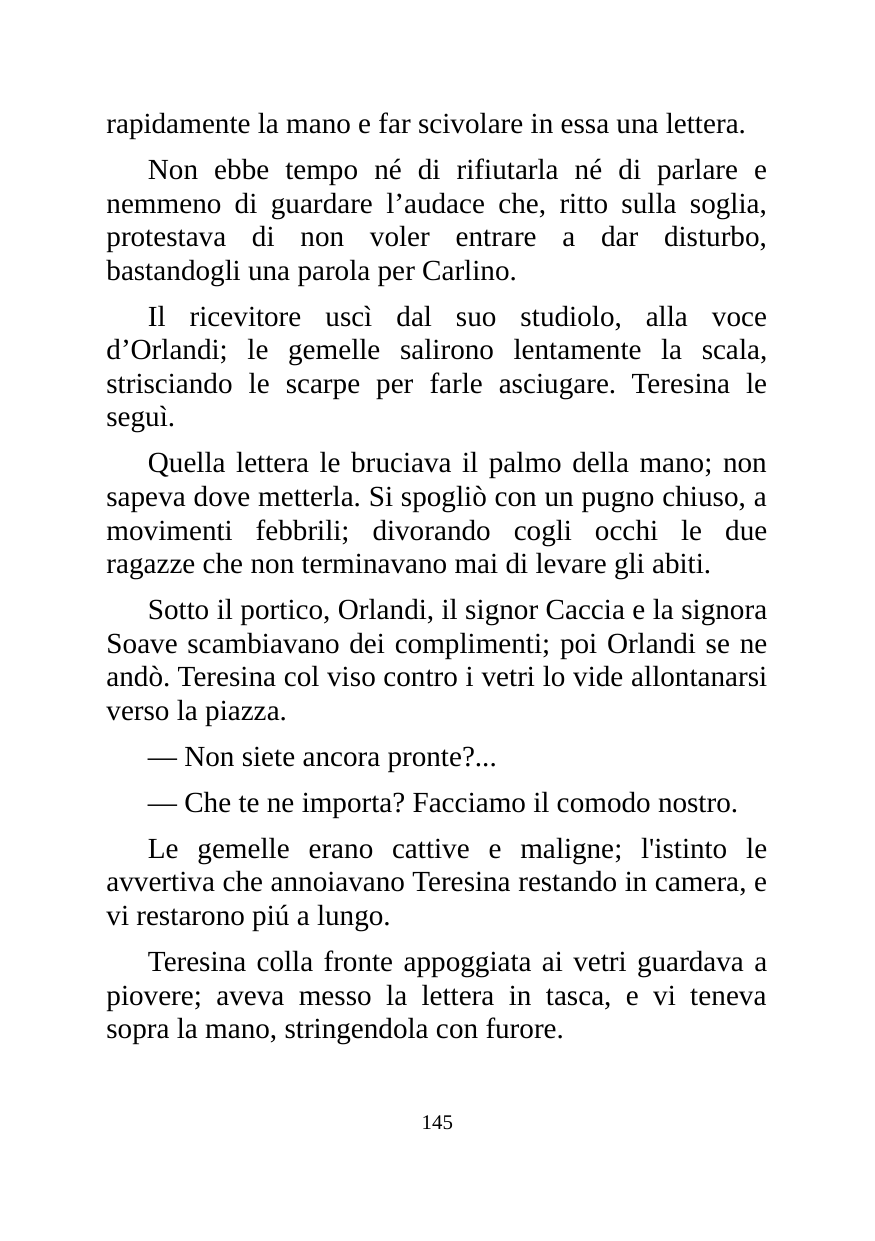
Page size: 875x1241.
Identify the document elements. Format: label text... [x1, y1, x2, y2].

text Sotto il portico, Orlandi, il signor Caccia e la signora Soave scambiavano dei complimenti; poi Orlandi se ne andò. Teresina col viso contro i vetri lo vide allontanarsi verso la piazza. [106, 592, 768, 726]
text — Che te ne importa? Facciamo il comodo nostro. [106, 785, 768, 818]
text — Non siete ancora pronte?... [106, 739, 768, 772]
text Teresina colla fronte appoggiata ai vetri guardava a piovere; aveva messo la lettera in tasca, e vi teneva sopra la mano, stringendola con furore. [106, 944, 768, 1045]
text Il ricevitore uscì dal suo studiolo, alla voce d’Orlandi; le gemelle salirono lentamente la scala, strisciando le scarpe per farle asciugare. Teresina le seguì. [106, 299, 768, 433]
text rapidamente la mano e far scivolare in essa una lettera. [106, 106, 768, 140]
text Non ebbe tempo né di rifiutarla né di parlare e nemmeno di guardare l’audace che, ritto sulla soglia, protestava di non voler entrare a dar disturbo, bastandogli una parola per Carlino. [106, 152, 768, 286]
text Quella lettera le bruciava il palmo della mano; non sapeva dove metterla. Si spogliò con un pugno chiuso, a movimenti febbrili; divorando cogli occhi le due ragazze che non terminavano mai di levare gli abiti. [106, 446, 768, 580]
text Le gemelle erano cattive e maligne; l'istinto le avvertiva che annoiavano Teresina restando in camera, e vi restarono piú a lungo. [106, 831, 768, 932]
